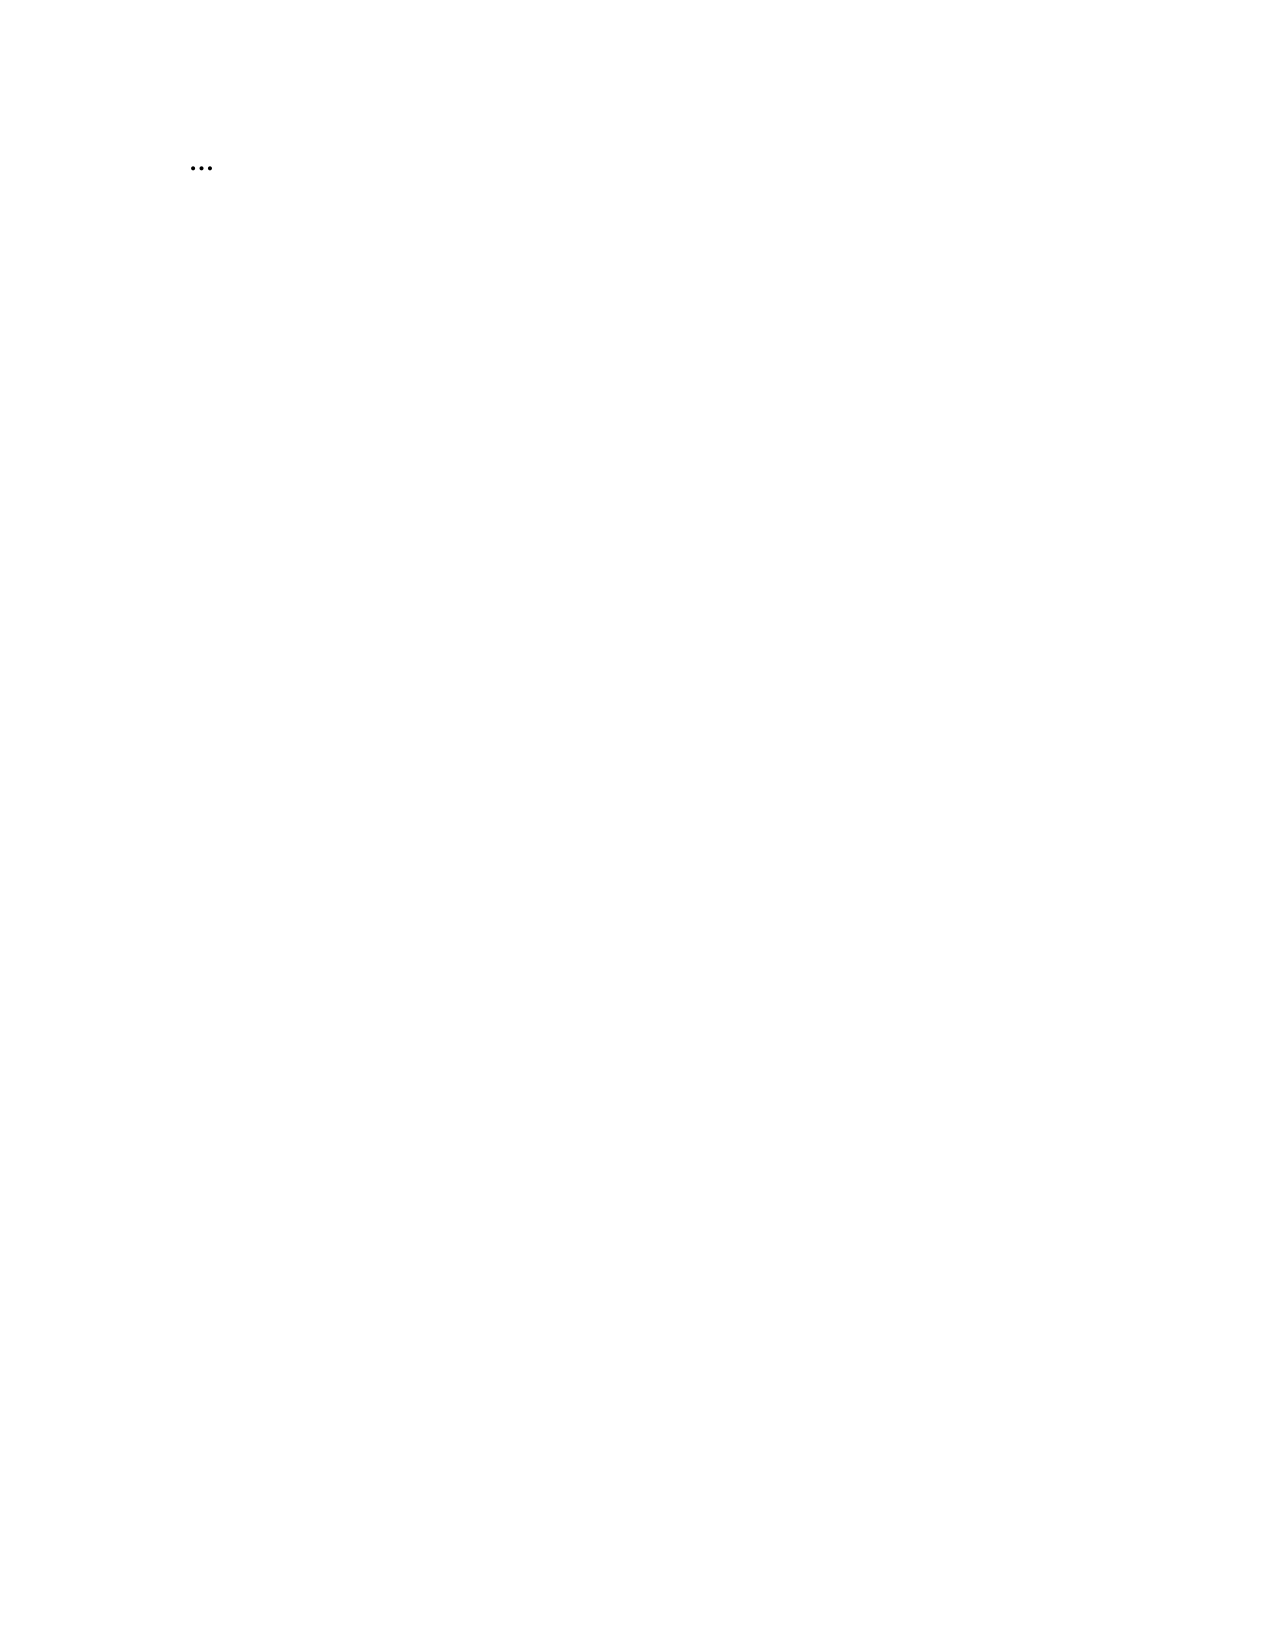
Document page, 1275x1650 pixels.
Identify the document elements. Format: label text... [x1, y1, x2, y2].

text … [189, 147, 1157, 176]
